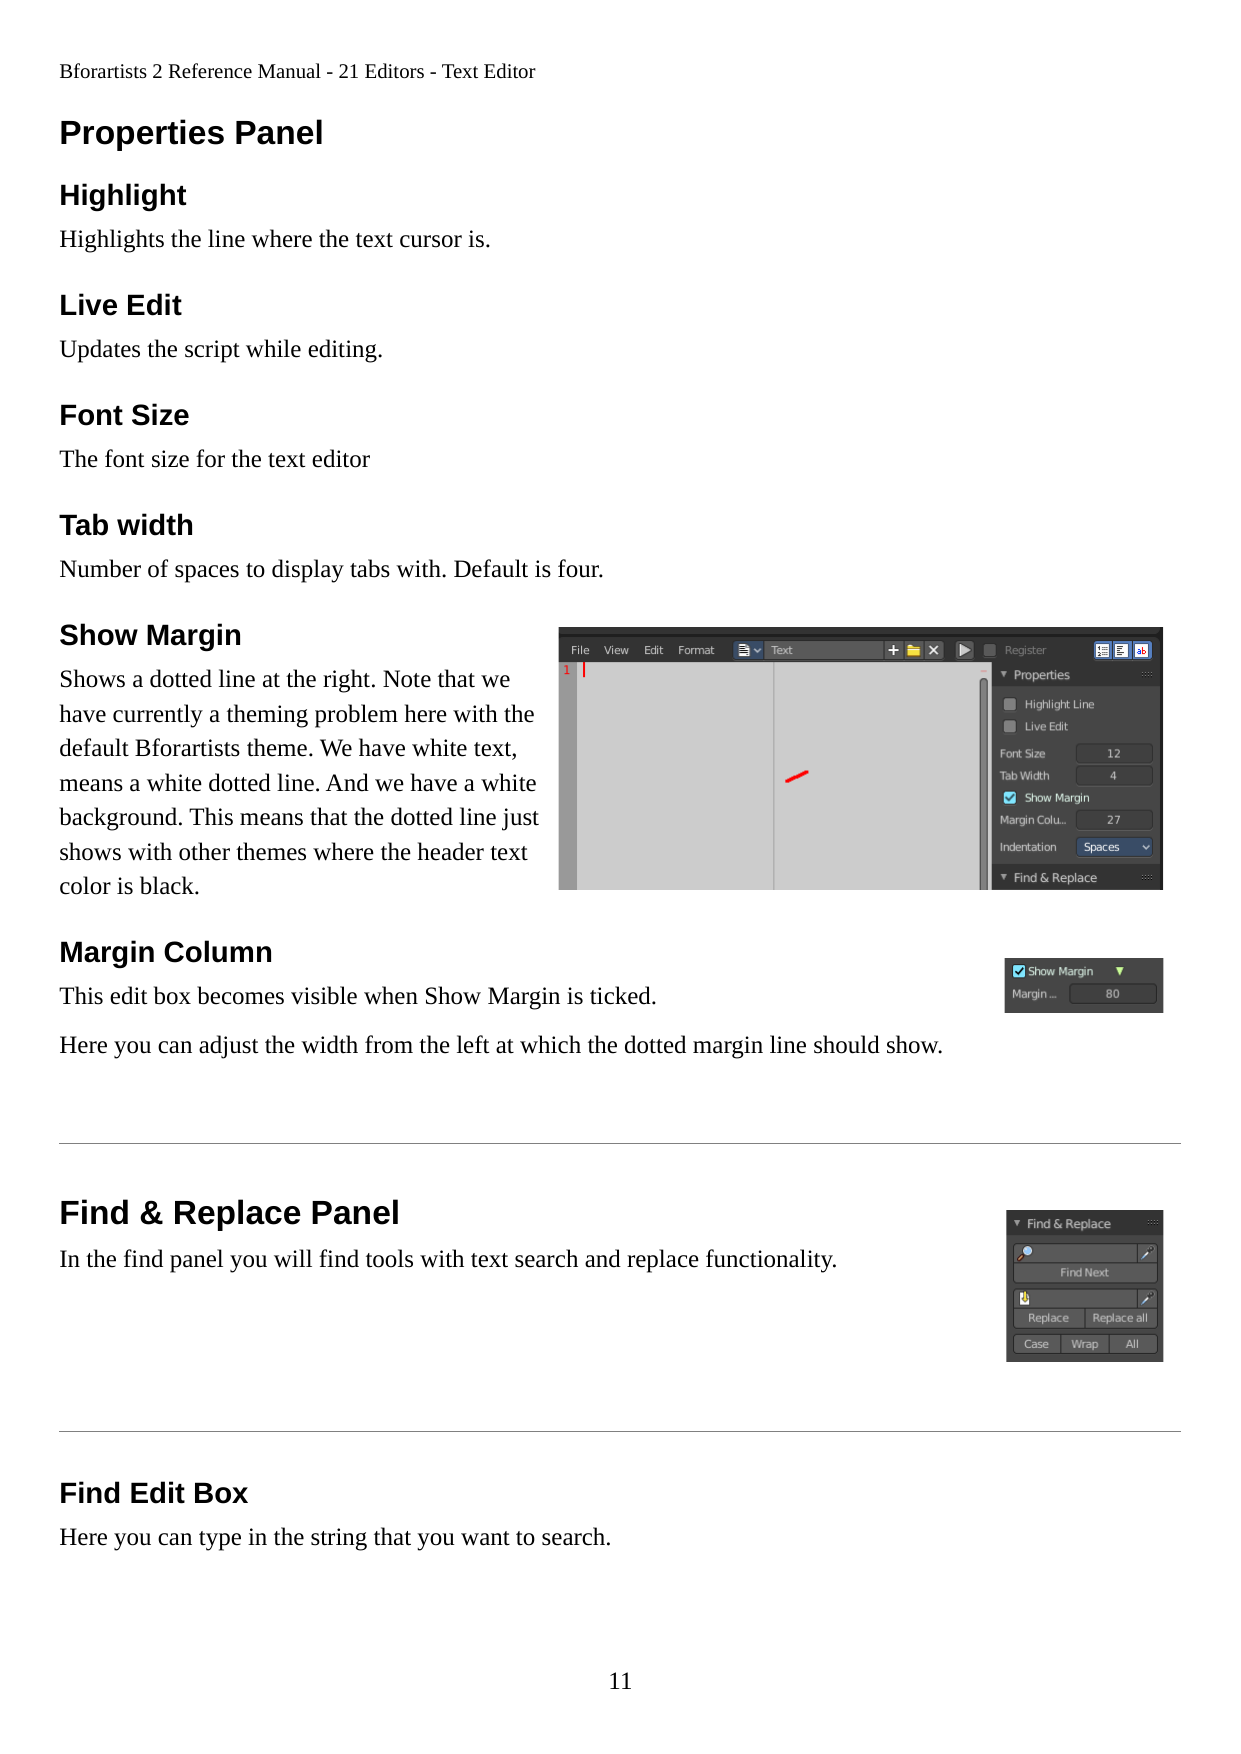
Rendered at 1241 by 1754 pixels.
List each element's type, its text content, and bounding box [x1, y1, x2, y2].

subtitle Find Edit Box [59, 1476, 1181, 1509]
subtitle Show Margin [59, 618, 1181, 652]
text The font size for the text editor [59, 444, 1181, 473]
picture [1004, 958, 1164, 1013]
subtitle Live Edit [59, 288, 1181, 322]
subtitle Highlight [59, 178, 1181, 212]
text Here you can type in the string that you want to search. [59, 1522, 1181, 1551]
subtitle Properties Panel [59, 113, 1181, 151]
text This edit box becomes visible when Show Margin is ticked. [59, 981, 1004, 1010]
text Shows a dotted line at the right. Note that we have currently a theming problem here with the default Bforartists theme. We have white text, means a white dotted line. And we have a white background. This means that the dotted line just shows with other themes where the header text color is black. [59, 664, 1181, 900]
subtitle Margin Column [59, 935, 1181, 968]
text Here you can adjust the width from the left at which the dotted margin line should show. [59, 1030, 1181, 1059]
text Number of spaces to display tabs with. Default is four. [59, 554, 1181, 583]
text Highlights the line where the text cursor is. [59, 224, 1181, 253]
text In the find panel you will find tools with text search and replace functionality. [59, 1244, 1006, 1273]
subtitle Tab width [59, 508, 1181, 542]
picture [558, 627, 1164, 890]
subtitle Font Size [59, 398, 1181, 432]
text Updates the script while editing. [59, 334, 1181, 363]
subtitle Find & Replace Panel [59, 1193, 1181, 1232]
picture [1006, 1210, 1164, 1362]
